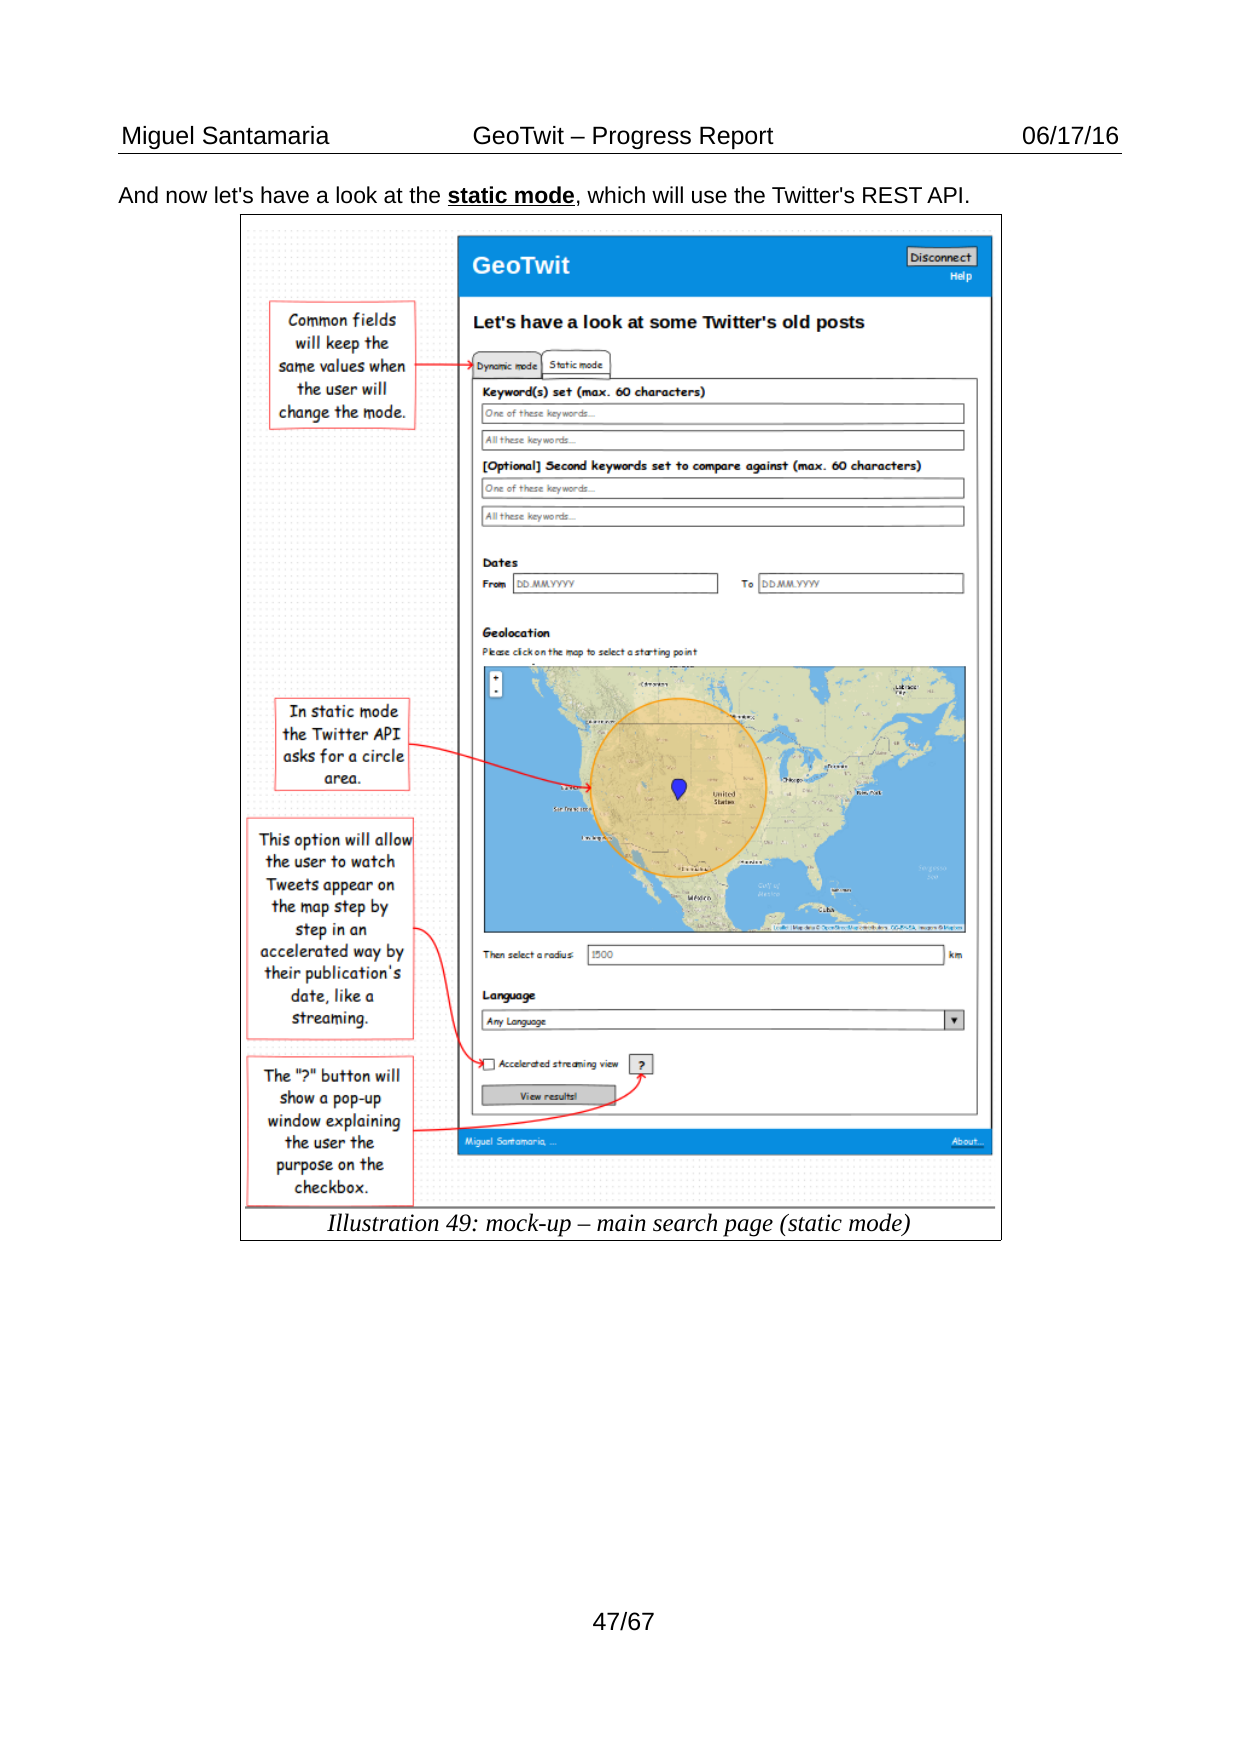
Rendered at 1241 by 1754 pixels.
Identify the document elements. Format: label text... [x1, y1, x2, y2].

text And now let's have a look at the static mode, which will use the Twitter's REST API. [118, 182, 1122, 209]
picture [245, 229, 996, 1209]
text Illustration 49: mock-up – main search page (static mode) [242, 1209, 998, 1237]
